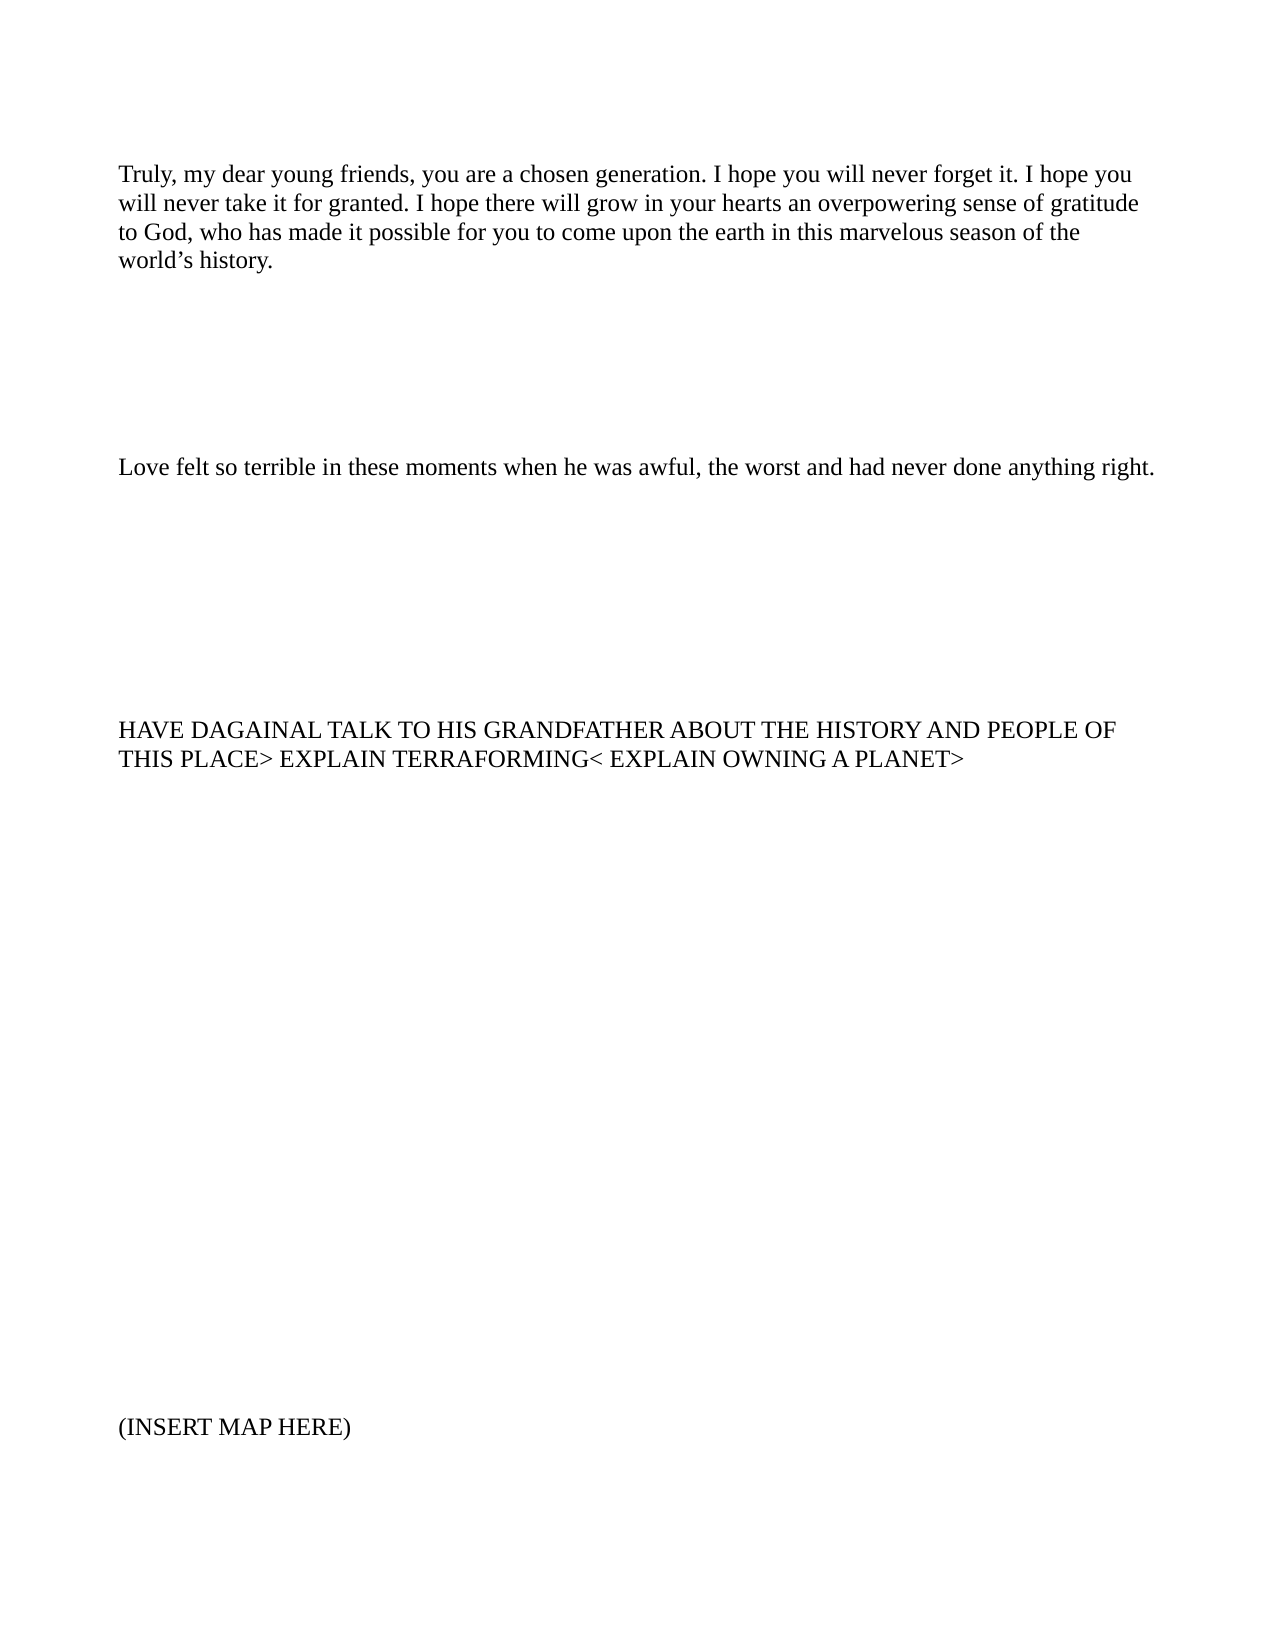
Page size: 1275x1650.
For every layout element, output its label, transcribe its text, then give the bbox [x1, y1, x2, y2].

text (INSERT MAP HERE) [118, 1354, 1157, 1527]
text Love felt so terrible in these moments when he was awful, the worst and had never done anything right. [118, 452, 1157, 481]
text HAVE DAGAINAL TALK TO HIS GRANDFATHER ABOUT THE HISTORY AND PEOPLE OF THIS PLACE> EXPLAIN TERRAFORMING< EXPLAIN OWNING A PLANET> [118, 658, 1157, 831]
text Truly, my dear young friends, you are a chosen generation. I hope you will never forget it. I hope you will never take it for granted. I hope there will grow in your hearts an overpowering sense of gratitude to God, who has made it possible for you to come upon the earth in this marvelous season of the world’s history. [118, 159, 1157, 274]
